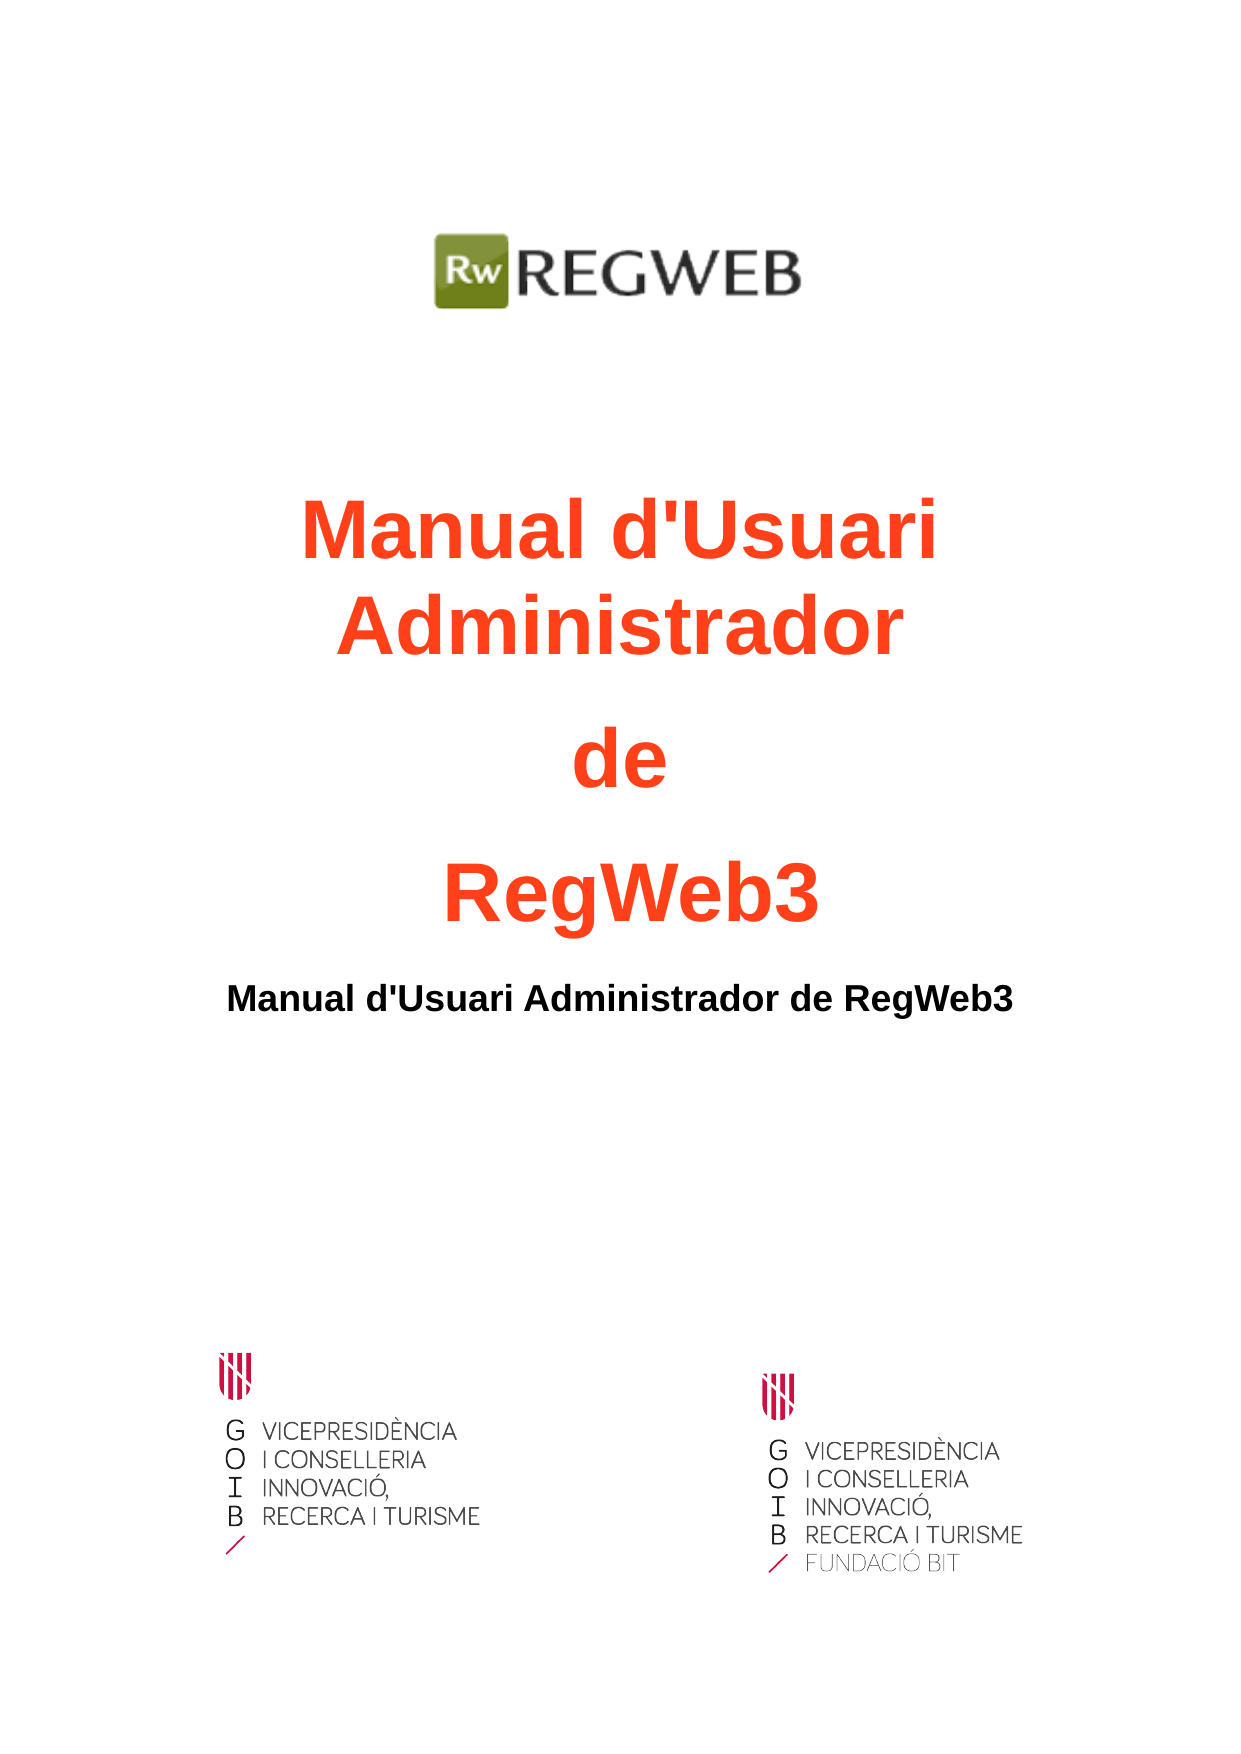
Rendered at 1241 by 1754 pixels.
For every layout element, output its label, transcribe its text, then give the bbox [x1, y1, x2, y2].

table_header [118, 1339, 586, 1606]
picture [432, 223, 808, 324]
table_header [664, 1339, 1122, 1606]
table_header [586, 1339, 664, 1606]
subtitle Manual d'Usuari Administrador de RegWeb3 [118, 976, 1122, 1019]
picture [208, 1345, 495, 1563]
picture [751, 1365, 1035, 1581]
title RegWeb3 [118, 843, 1122, 939]
title de [118, 709, 1122, 805]
title Manual d'Usuari Administrador [118, 480, 1122, 672]
